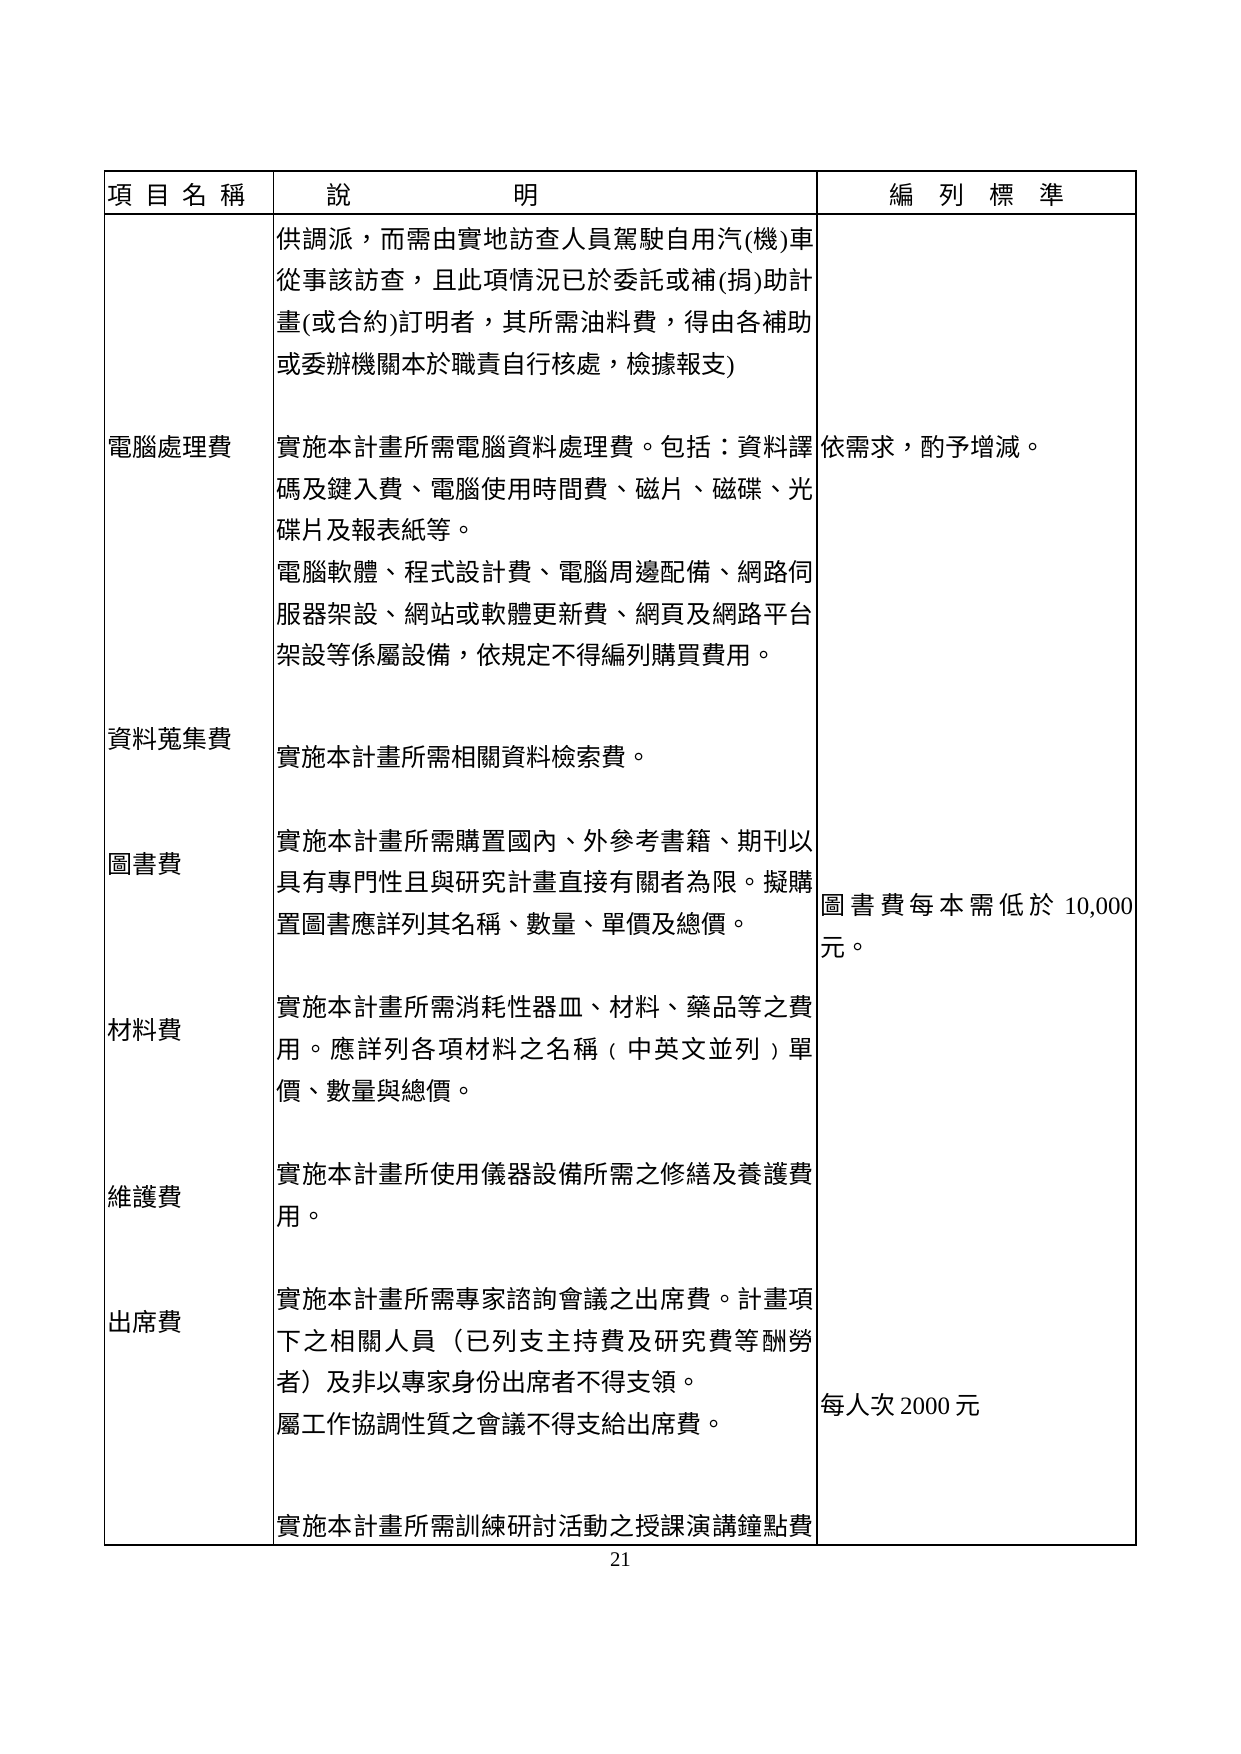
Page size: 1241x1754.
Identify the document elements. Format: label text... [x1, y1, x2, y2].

table_cell 供調派，而需由實地訪查人員駕駛自用汽(機)車從事該訪查，且此項情況已於委託或補(捐)助計畫(或合約)訂明者，其所需油料費，得由各補助或委辦機關本於職責自行核處，檢據報支) 實施本計畫所需電腦資料處理費。包括：資料譯碼及鍵入費、電腦使用時間費、磁片、磁碟、光碟片及報表紙等。 電腦軟體、程式設計費、電腦周邊配備、網路伺服器架設、網站或軟體更新費、網頁及網路平台架設等係屬設備，依規定不得編列購買費用。 實施本計畫所需相關資料檢索費。 實施本計畫所需購置國內、外參考書籍、期刊以具有專門性且與研究計畫直接有關者為限。擬購置圖書應詳列其名稱、數量、單價及總價。 實施本計畫所需消耗性器皿、材料、藥品等之費用。應詳列各項材料之名稱﹙中英文並列﹚單價、數量與總價。 實施本計畫所使用儀器設備所需之修繕及養護費用。 實施本計畫所需專家諮詢會議之出席費。計畫項下之相關人員（已列支主持費及研究費等酬勞者）及非以專家身份出席者不得支領。 屬工作協調性質之會議不得支給出席費。 實施本計畫所需訓練研討活動之授課演講鐘點費 [274, 215, 816, 1544]
table_cell 電腦處理費 資料蒐集費 圖書費 材料費 維護費 出席費 [105, 215, 273, 1544]
table_header 項 目 名 稱 [105, 172, 273, 213]
table_header 編 列 標 準 [818, 172, 1135, 213]
table_header 說 明 [274, 172, 816, 213]
table_cell 依需求，酌予增減。 圖書費每本需低於10,000元。 每人次2000元 [818, 215, 1135, 1544]
